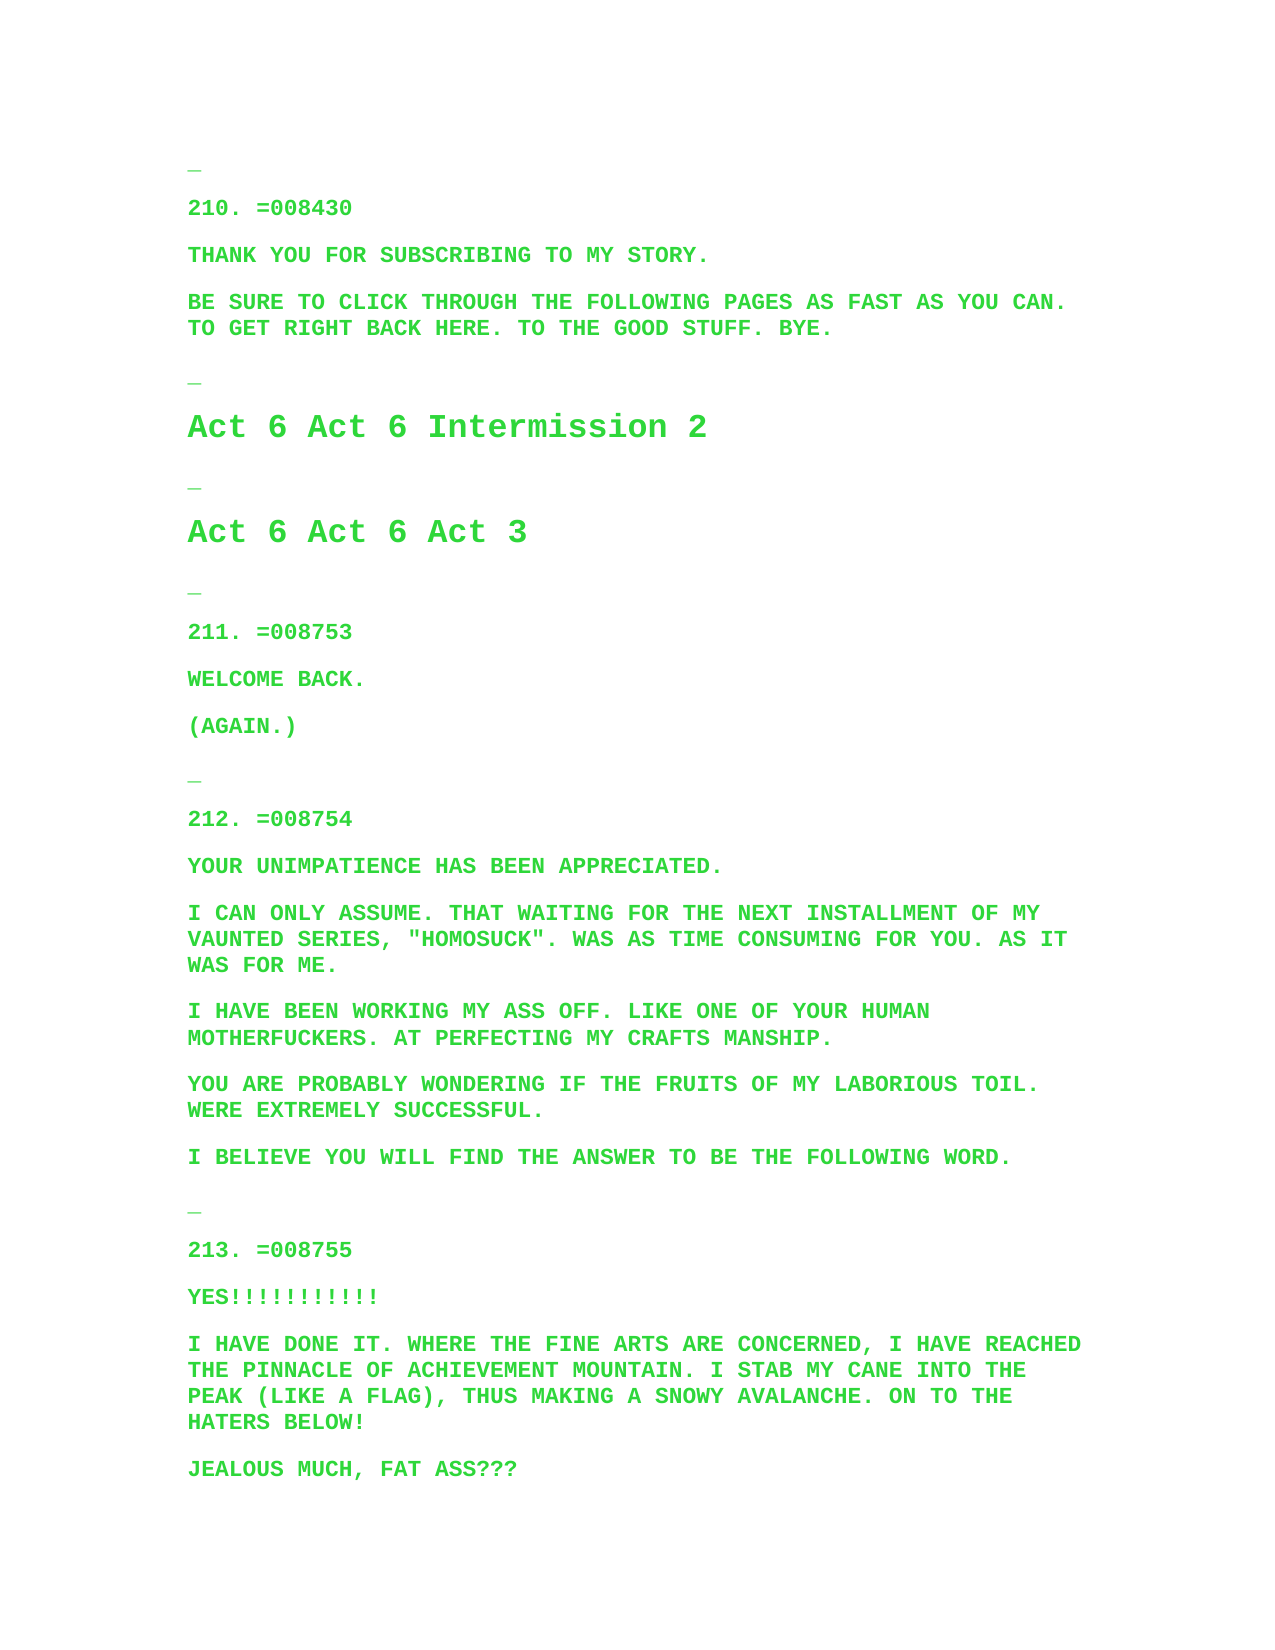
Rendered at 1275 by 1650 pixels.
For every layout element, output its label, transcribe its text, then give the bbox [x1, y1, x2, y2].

text _ [187, 1192, 1087, 1218]
text Act 6 Act 6 Act 3 [187, 515, 1087, 553]
text I HAVE BEEN WORKING MY ASS OFF. LIKE ONE OF YOUR HUMAN MOTHERFUCKERS. AT PERFECTING MY CRAFTS MANSHIP. [187, 1000, 1087, 1052]
text THANK YOU FOR SUBSCRIBING TO MY STORY. [187, 243, 1087, 269]
text I BELIEVE YOU WILL FIND THE ANSWER TO BE THE FOLLOWING WORD. [187, 1145, 1087, 1171]
text I CAN ONLY ASSUME. THAT WAITING FOR THE NEXT INSTALLMENT OF MY VAUNTED SERIES, "HOMOSUCK". WAS AS TIME CONSUMING FOR YOU. AS IT WAS FOR ME. [187, 901, 1087, 979]
text _ [187, 761, 1087, 787]
text _ [187, 363, 1087, 389]
text _ [187, 468, 1087, 494]
text (AGAIN.) [187, 714, 1087, 740]
text 210. =008430 [187, 197, 1087, 223]
text Act 6 Act 6 Intermission 2 [187, 410, 1087, 448]
text YES!!!!!!!!!!! [187, 1286, 1087, 1312]
text 212. =008754 [187, 808, 1087, 834]
text YOUR UNIMPATIENCE HAS BEEN APPRECIATED. [187, 854, 1087, 880]
text _ [187, 574, 1087, 600]
text 211. =008753 [187, 621, 1087, 647]
text _ [187, 150, 1087, 176]
text 213. =008755 [187, 1239, 1087, 1265]
text JEALOUS MUCH, FAT ASS??? [187, 1457, 1087, 1483]
text YOU ARE PROBABLY WONDERING IF THE FRUITS OF MY LABORIOUS TOIL. WERE EXTREMELY SUCCESSFUL. [187, 1073, 1087, 1124]
text WELCOME BACK. [187, 667, 1087, 693]
text I HAVE DONE IT. WHERE THE FINE ARTS ARE CONCERNED, I HAVE REACHED THE PINNACLE OF ACHIEVEMENT MOUNTAIN. I STAB MY CANE INTO THE PEAK (LIKE A FLAG), THUS MAKING A SNOWY AVALANCHE. ON TO THE HATERS BELOW! [187, 1332, 1087, 1436]
text BE SURE TO CLICK THROUGH THE FOLLOWING PAGES AS FAST AS YOU CAN. TO GET RIGHT BACK HERE. TO THE GOOD STUFF. BYE. [187, 290, 1087, 342]
